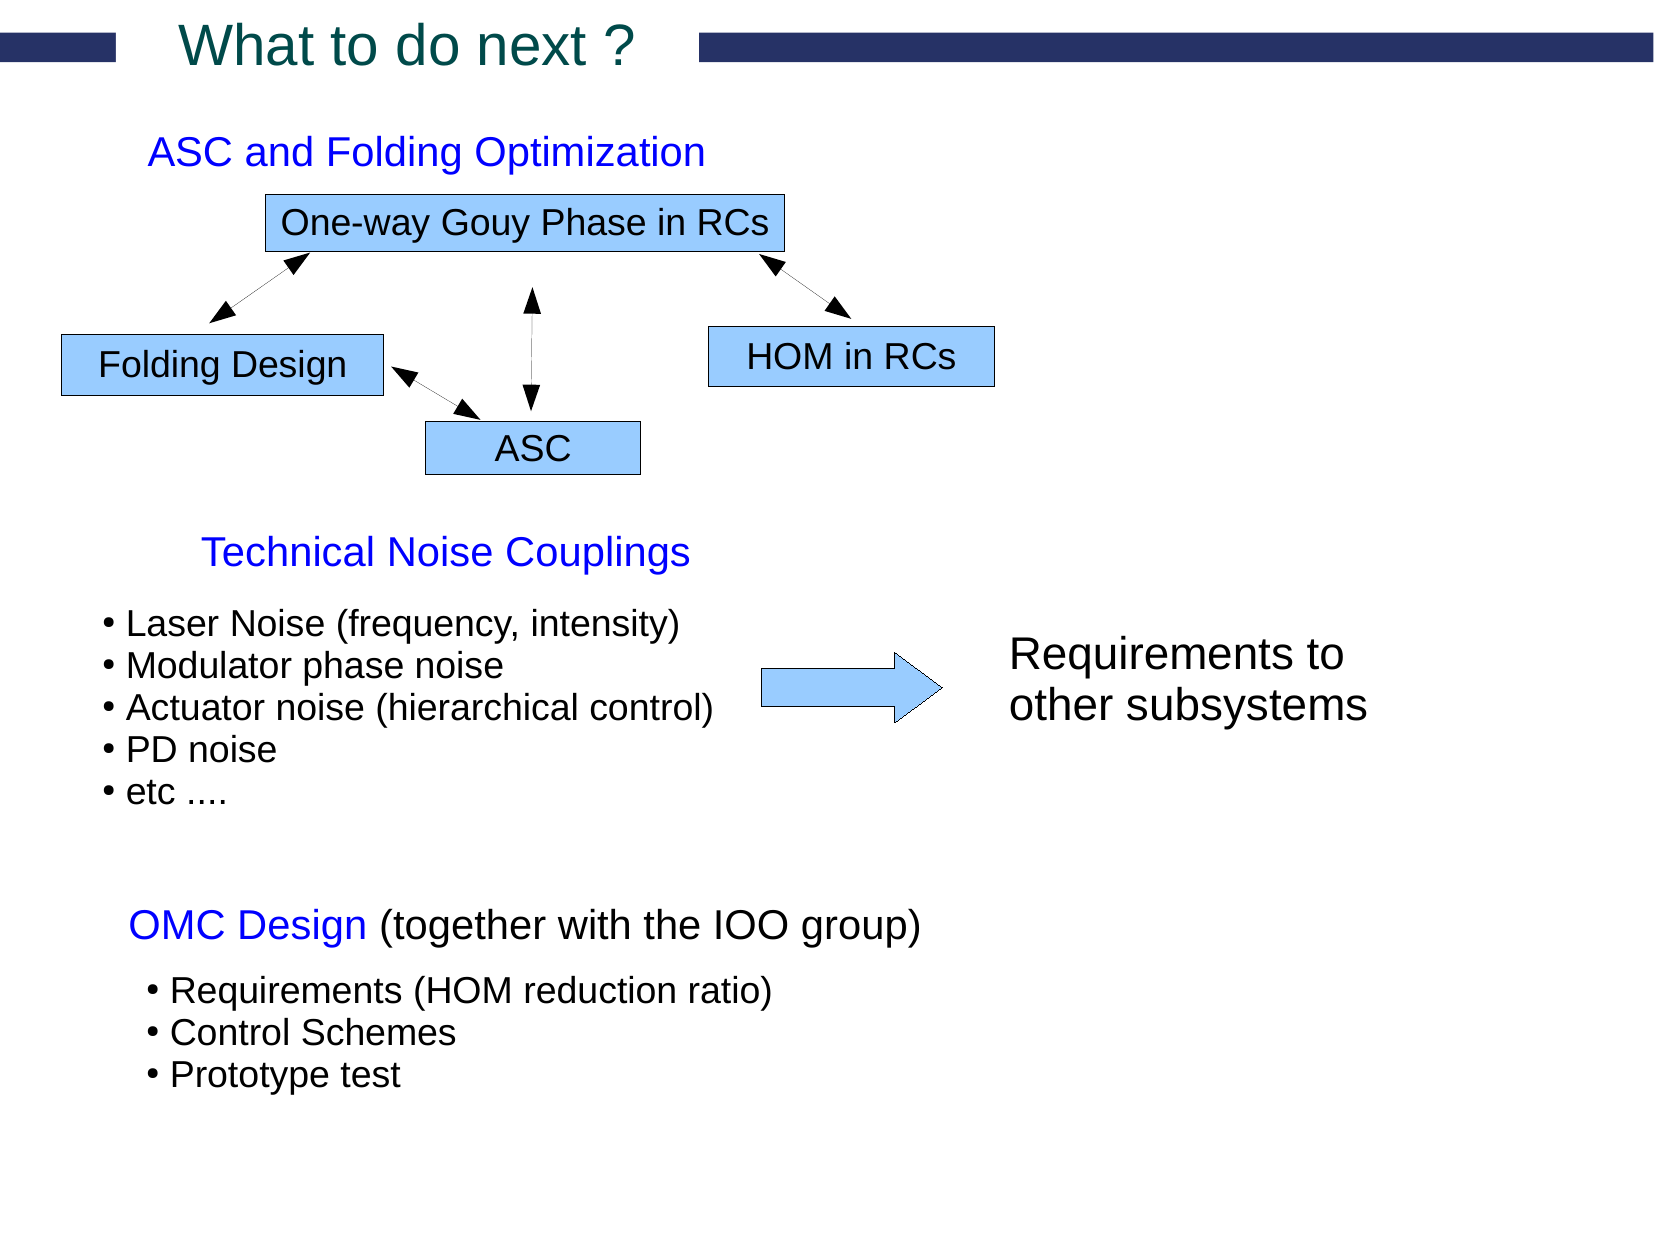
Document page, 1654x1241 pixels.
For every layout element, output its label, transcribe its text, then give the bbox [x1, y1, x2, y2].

text_box Folding Design [61, 334, 384, 396]
text_box One-way Gouy Phase in RCs [265, 194, 785, 252]
text_box Requirements (HOM reduction ratio) Control Schemes Prototype test [131, 962, 788, 1104]
text_box Laser Noise (frequency, intensity) Modulator phase noise Actuator noise (hierarchical control) PD noise etc .... [87, 595, 730, 821]
text_box HOM in RCs [708, 326, 995, 387]
text_box [761, 652, 943, 723]
title What to do next ? [115, 12, 699, 78]
text_box ASC and Folding Optimization [132, 121, 722, 183]
text_box Requirements to other subsystems [994, 620, 1384, 738]
text_box ASC [425, 421, 641, 475]
text_box OMC Design (together with the IOO group) [113, 894, 937, 956]
text_box Technical Noise Couplings [186, 521, 707, 584]
